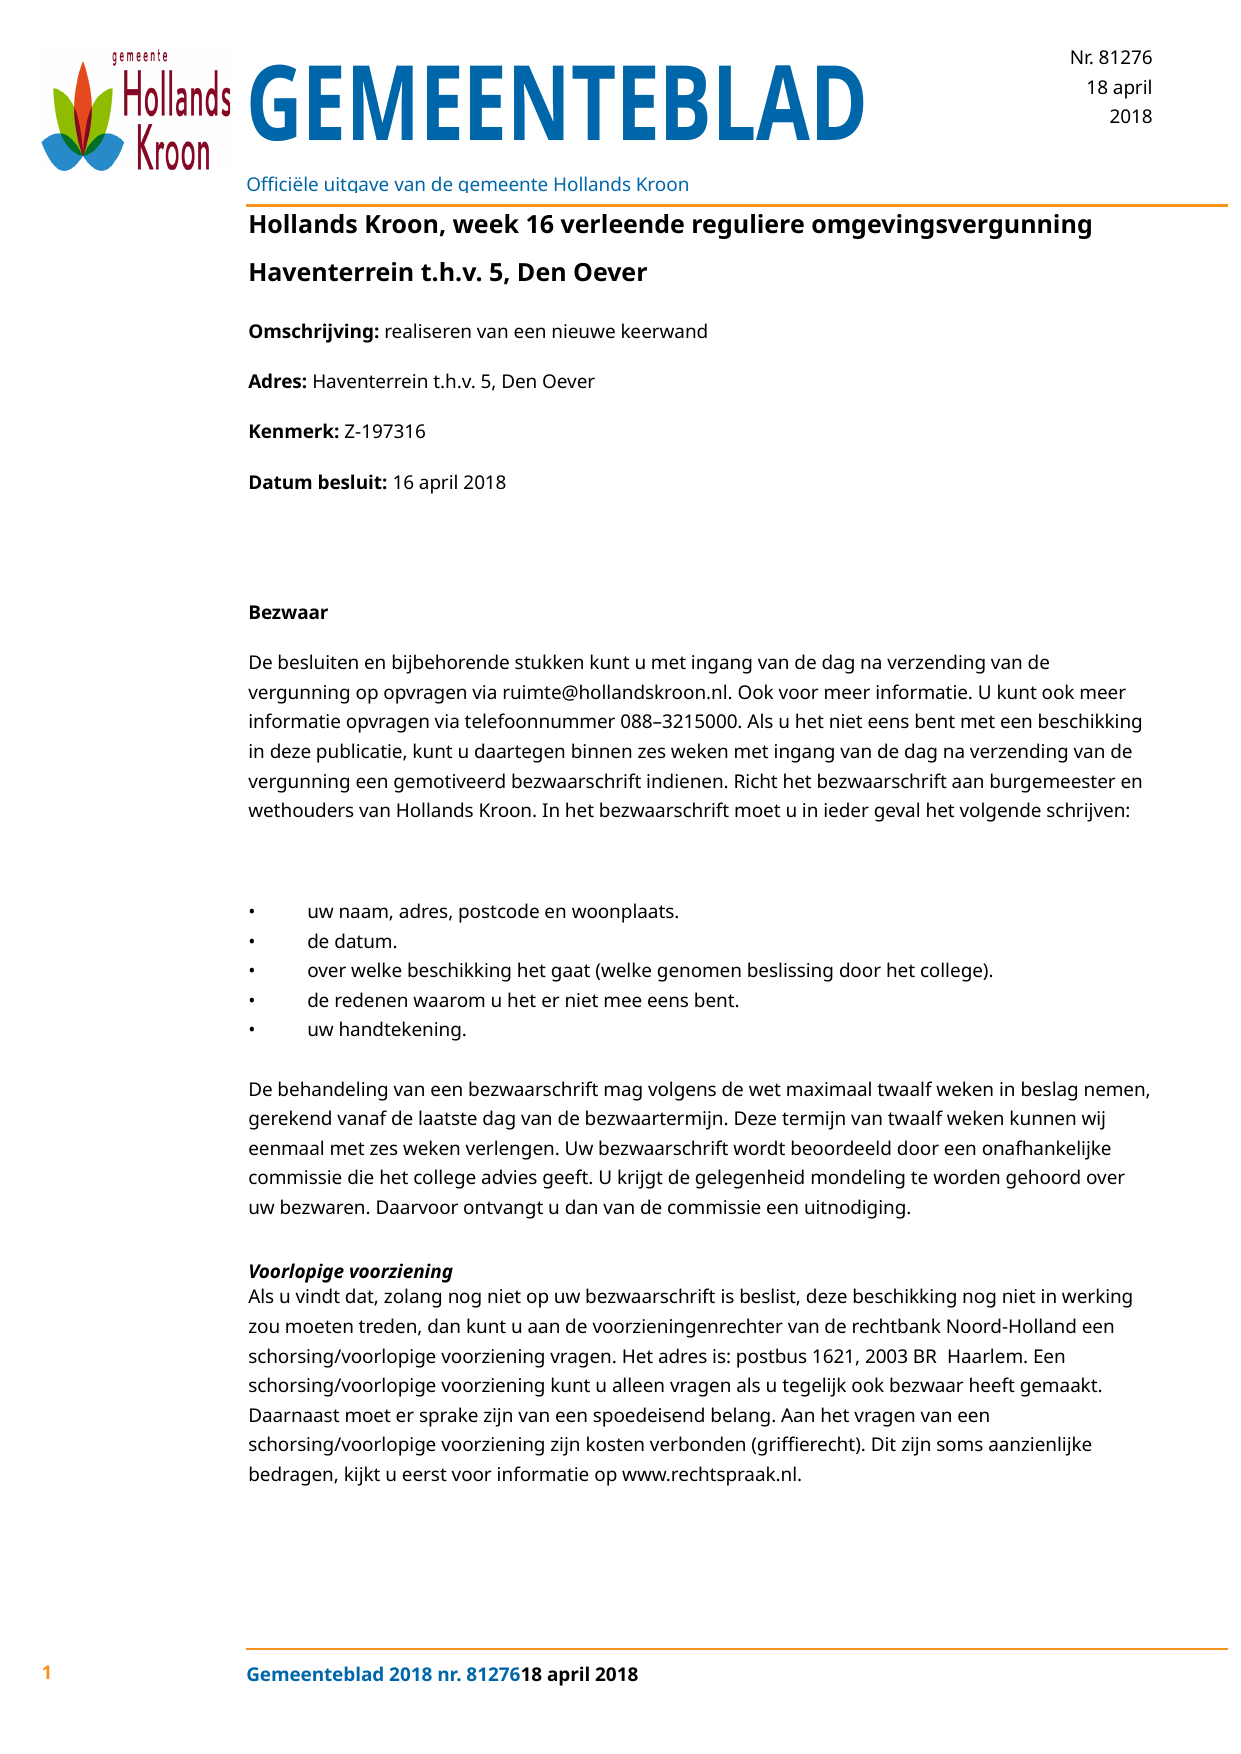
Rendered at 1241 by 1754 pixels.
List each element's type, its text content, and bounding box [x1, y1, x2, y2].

table_header [700, 469, 1152, 495]
list de datum. [248, 928, 1152, 953]
text De behandeling van een bezwaarschrift mag volgens de wet maximaal twaalf weken in beslag nemen, gerekend vanaf de laatste dag van de bezwaartermijn. Deze termijn van twaalf weken kunnen wij eenmaal met zes weken verlengen. Uw bezwaarschrift wordt beoordeeld door een onafhankelijke commissie die het college advies geeft. U krijgt de gelegenheid mondeling te worden gehoord over uw bezwaren. Daarvoor ontvangt u dan van de commissie een uitnodiging. [248, 1076, 1152, 1220]
text Adres: Haventerrein t.h.v. 5, Den Oever [248, 368, 1152, 394]
list de redenen waarom u het er niet mee eens bent. [248, 987, 1152, 1013]
list uw handtekening. [248, 1017, 1152, 1042]
text Omschrijving: realiseren van een nieuwe keerwand [248, 318, 1152, 344]
text Voorlopige voorziening [248, 1258, 1152, 1284]
list uw naam, adres, postcode en woonplaats. [248, 898, 1152, 924]
picture [41, 47, 231, 172]
text Bezwaar [248, 599, 1152, 625]
text De besluiten en bijbehorende stukken kunt u met ingang van de dag na verzending van de vergunning op opvragen via ruimte@hollandskroon.nl. Ook voor meer informatie. U kunt ook meer informatie opvragen via telefoonnummer 088–3215000. Als u het niet eens bent met een beschikking in deze publicatie, kunt u daartegen binnen zes weken met ingang van de dag na verzending van de vergunning een gemotiveerd bezwaarschrift indienen. Richt het bezwaarschrift aan burgemeester en wethouders van Hollands Kroon. In het bezwaarschrift moet u in ieder geval het volgende schrijven: [248, 649, 1152, 823]
list over welke beschikking het gaat (welke genomen beslissing door het college). [248, 957, 1152, 983]
text Als u vindt dat, zolang nog niet op uw bezwaarschrift is beslist, deze beschikking nog niet in werking zou moeten treden, dan kunt u aan de voorzieningenrechter van de rechtbank Noord-Holland een schorsing/voorlopige voorziening vragen. Het adres is: postbus 1621, 2003 BR Haarlem. Een schorsing/voorlopige voorziening kunt u alleen vragen als u tegelijk ook bezwaar heeft gemaakt. Daarnaast moet er sprake zijn van een spoedeisend belang. Aan het vragen van een schorsing/voorlopige voorziening zijn kosten verbonden (griffierecht). Dit zijn soms aanzienlijke bedragen, kijkt u eerst voor informatie op www.rechtspraak.nl. [248, 1284, 1152, 1487]
table_header Datum besluit: 16 april 2018 [248, 469, 700, 495]
text Kenmerk: Z-197316 [248, 419, 1152, 444]
text Hollands Kroon, week 16 verleende reguliere omgevingsvergunning Haventerrein t.h.v. 5, Den Oever [248, 207, 1152, 288]
